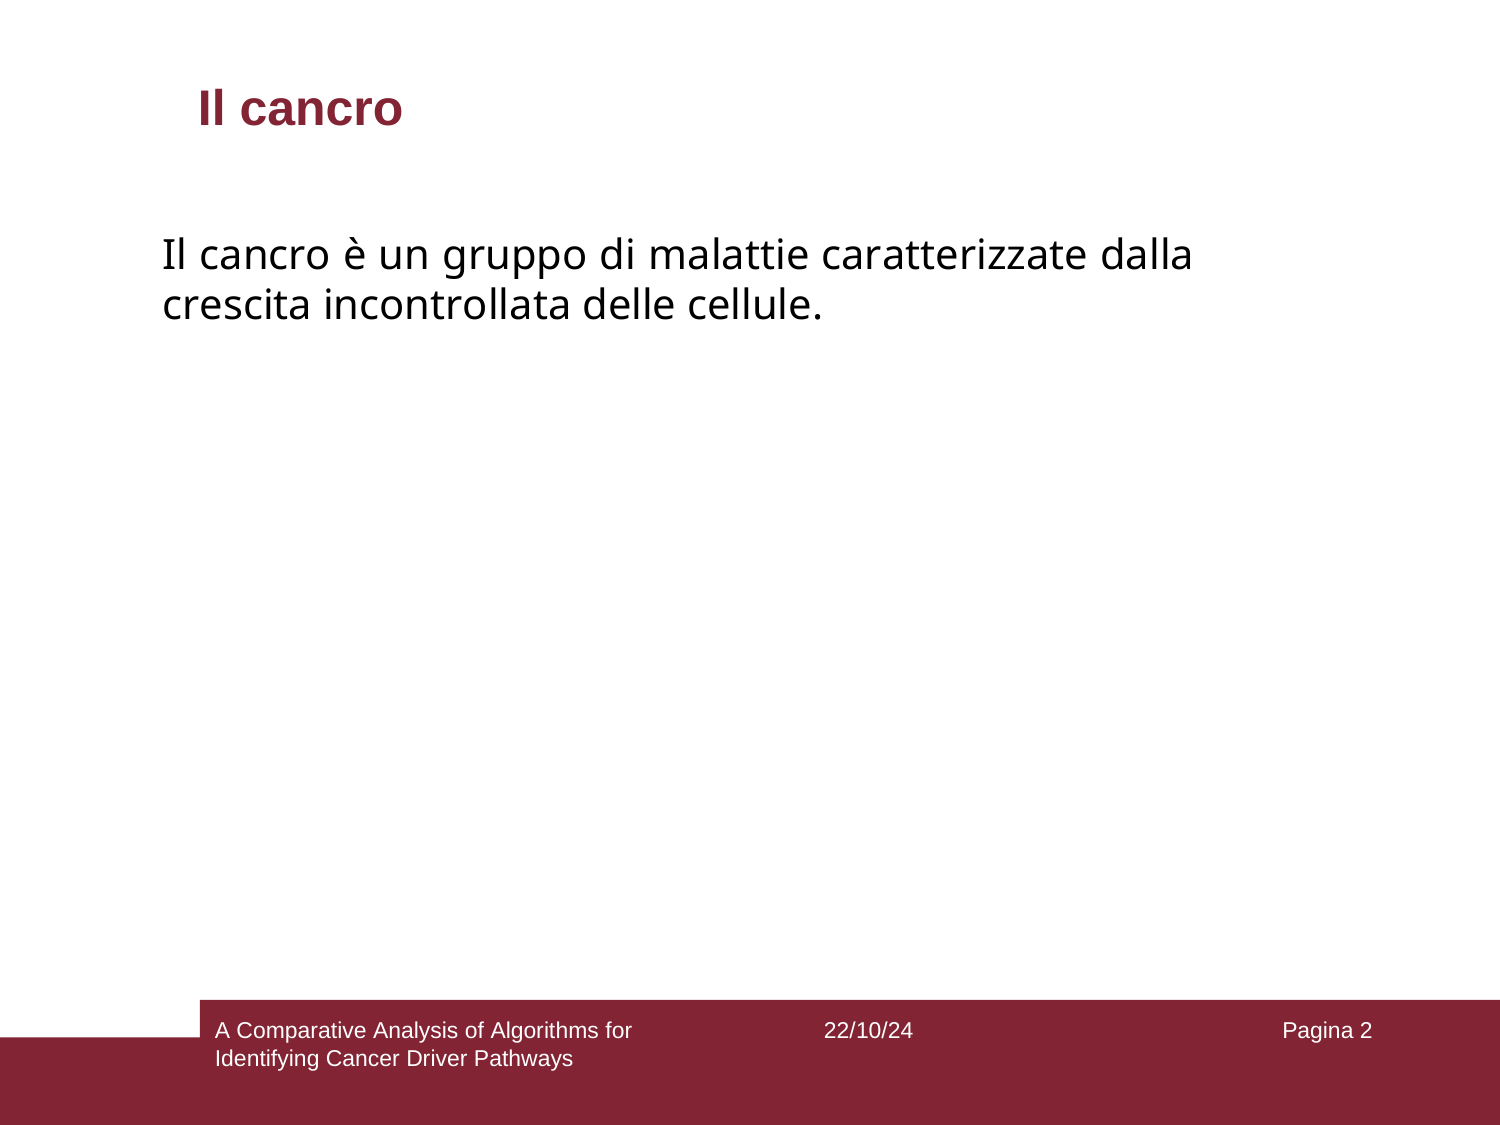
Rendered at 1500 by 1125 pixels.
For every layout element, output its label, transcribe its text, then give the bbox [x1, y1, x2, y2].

text_box Pagina <number> [1074, 1008, 1388, 1084]
title Il cancro [183, 67, 1400, 150]
text_box A Comparative Analysis of Algorithms for Identifying Cancer Driver Pathways [199, 1008, 676, 1084]
text_box 22/10/24 [712, 1008, 1026, 1084]
text_box Il cancro è un gruppo di malattie caratterizzate dalla crescita incontrollata delle cellule. [147, 220, 1359, 336]
